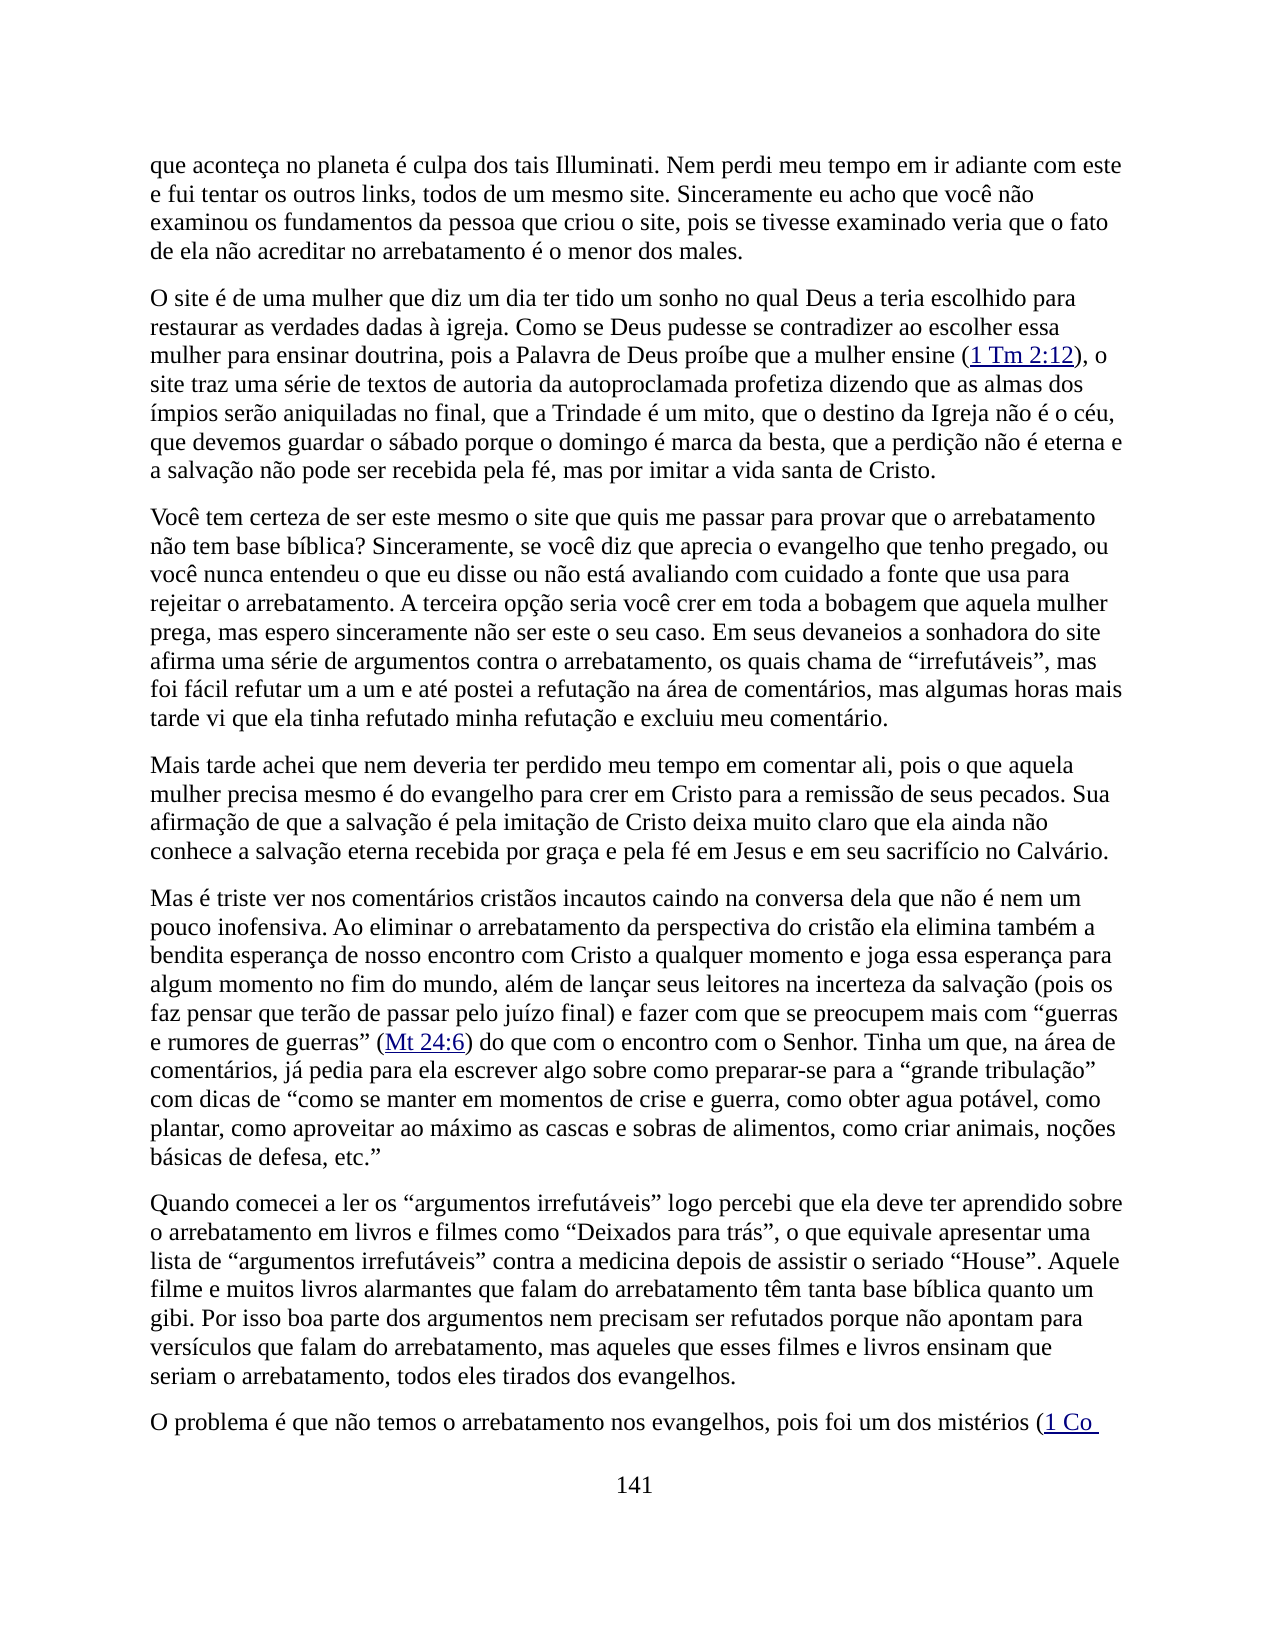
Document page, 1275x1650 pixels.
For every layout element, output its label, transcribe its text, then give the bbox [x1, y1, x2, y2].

text Mais tarde achei que nem deveria ter perdido meu tempo em comentar ali, pois o que aquela mulher precisa mesmo é do evangelho para crer em Cristo para a remissão de seus pecados. Sua afirmação de que a salvação é pela imitação de Cristo deixa muito claro que ela ainda não conhece a salvação eterna recebida por graça e pela fé em Jesus e em seu sacrifício no Calvário. [150, 750, 1125, 865]
text Quando comecei a ler os “argumentos irrefutáveis” logo percebi que ela deve ter aprendido sobre o arrebatamento em livros e filmes como “Deixados para trás”, o que equivale apresentar uma lista de “argumentos irrefutáveis” contra a medicina depois de assistir o seriado “House”. Aquele filme e muitos livros alarmantes que falam do arrebatamento têm tanta base bíblica quanto um gibi. Por isso boa parte dos argumentos nem precisam ser refutados porque não apontam para versículos que falam do arrebatamento, mas aqueles que esses filmes e livros ensinam que seriam o arrebatamento, todos eles tirados dos evangelhos. [150, 1188, 1125, 1389]
text Você tem certeza de ser este mesmo o site que quis me passar para provar que o arrebatamento não tem base bíblica? Sinceramente, se você diz que aprecia o evangelho que tenho pregado, ou você nunca entendeu o que eu disse ou não está avaliando com cuidado a fonte que usa para rejeitar o arrebatamento. A terceira opção seria você crer em toda a bobagem que aquela mulher prega, mas espero sinceramente não ser este o seu caso. Em seus devaneios a sonhadora do site afirma uma série de argumentos contra o arrebatamento, os quais chama de “irrefutáveis”, mas foi fácil refutar um a um e até postei a refutação na área de comentários, mas algumas horas mais tarde vi que ela tinha refutado minha refutação e excluiu meu comentário. [150, 502, 1125, 732]
text Mas é triste ver nos comentários cristãos incautos caindo na conversa dela que não é nem um pouco inofensiva. Ao eliminar o arrebatamento da perspectiva do cristão ela elimina também a bendita esperança de nosso encontro com Cristo a qualquer momento e joga essa esperança para algum momento no fim do mundo, além de lançar seus leitores na incerteza da salvação (pois os faz pensar que terão de passar pelo juízo final) e fazer com que se preocupem mais com “guerras e rumores de guerras” (Mt 24:6) do que com o encontro com o Senhor. Tinha um que, na área de comentários, já pedia para ela escrever algo sobre como preparar-se para a “grande tribulação” com dicas de “como se manter em momentos de crise e guerra, como obter agua potável, como plantar, como aproveitar ao máximo as cascas e sobras de alimentos, como criar animais, noções básicas de defesa, etc.” [150, 883, 1125, 1170]
text O problema é que não temos o arrebatamento nos evangelhos, pois foi um dos mistérios (1 Co [150, 1407, 1125, 1436]
text que aconteça no planeta é culpa dos tais Illuminati. Nem perdi meu tempo em ir adiante com este e fui tentar os outros links, todos de um mesmo site. Sinceramente eu acho que você não examinou os fundamentos da pessoa que criou o site, pois se tivesse examinado veria que o fato de ela não acreditar no arrebatamento é o menor dos males. [150, 150, 1125, 265]
text O site é de uma mulher que diz um dia ter tido um sonho no qual Deus a teria escolhido para restaurar as verdades dadas à igreja. Como se Deus pudesse se contradizer ao escolher essa mulher para ensinar doutrina, pois a Palavra de Deus proíbe que a mulher ensine (1 Tm 2:12), o site traz uma série de textos de autoria da autoproclamada profetiza dizendo que as almas dos ímpios serão aniquiladas no final, que a Trindade é um mito, que o destino da Igreja não é o céu, que devemos guardar o sábado porque o domingo é marca da besta, que a perdição não é eterna e a salvação não pode ser recebida pela fé, mas por imitar a vida santa de Cristo. [150, 283, 1125, 484]
